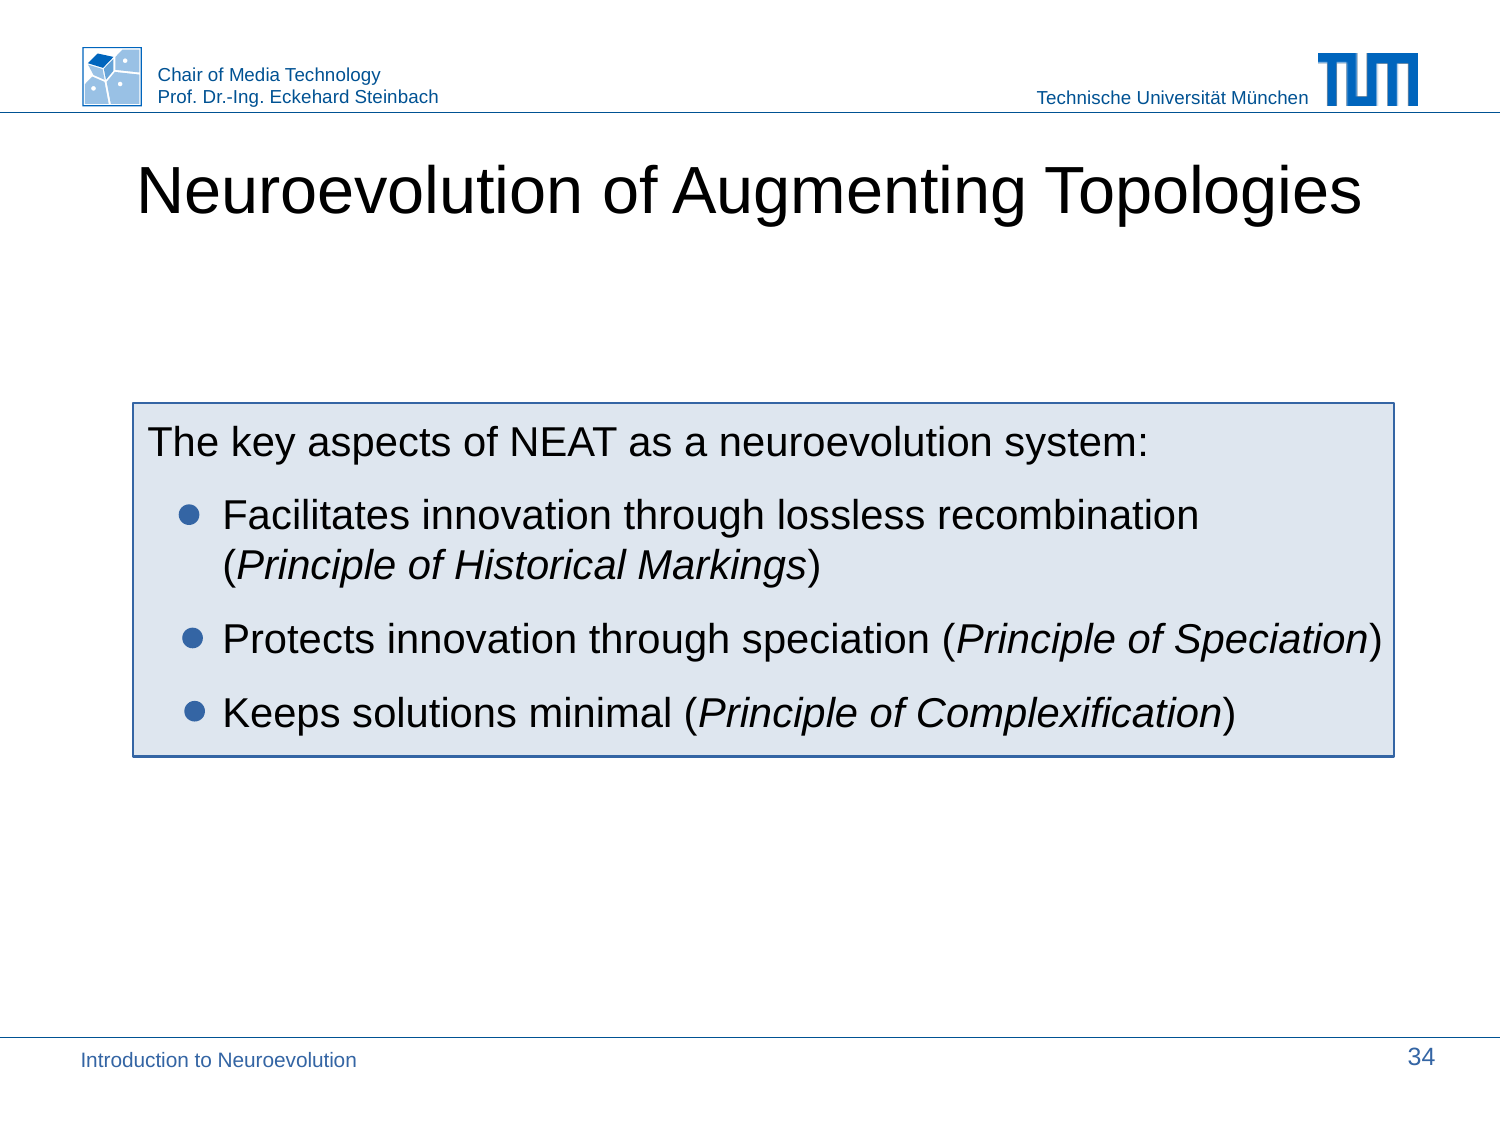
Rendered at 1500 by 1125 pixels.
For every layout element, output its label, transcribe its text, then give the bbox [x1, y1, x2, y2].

text_box [492, 643, 502, 651]
text_box Introduction to Neuroevolution [65, 1041, 406, 1081]
text_box [1327, 643, 1339, 651]
text_box [1207, 643, 1218, 651]
text_box [769, 643, 781, 651]
text_box [448, 643, 460, 651]
text_box [643, 643, 655, 651]
text_box [1066, 643, 1077, 651]
title Neuroevolution of Augmenting Topologies [83, 139, 1417, 239]
text_box [845, 643, 855, 651]
picture [1318, 53, 1418, 106]
text_box [269, 643, 281, 651]
text_box [1283, 643, 1294, 651]
text_box [1392, 1035, 1471, 1090]
text_box [178, 504, 200, 526]
text_box [666, 643, 677, 651]
text_box [889, 643, 901, 651]
text_box [132, 627, 1394, 757]
text_box [536, 643, 548, 651]
text_box [690, 643, 701, 650]
text_box [1132, 643, 1144, 651]
list The key aspects of NEAT as a neuroevolution system: Facilitates innovation through lossless recombination (Principle of Historical Markings) Protects innovation through speciation (Principle of Speciation) Keeps solutions minimal (Principle of Complexification) [65, 231, 1399, 643]
